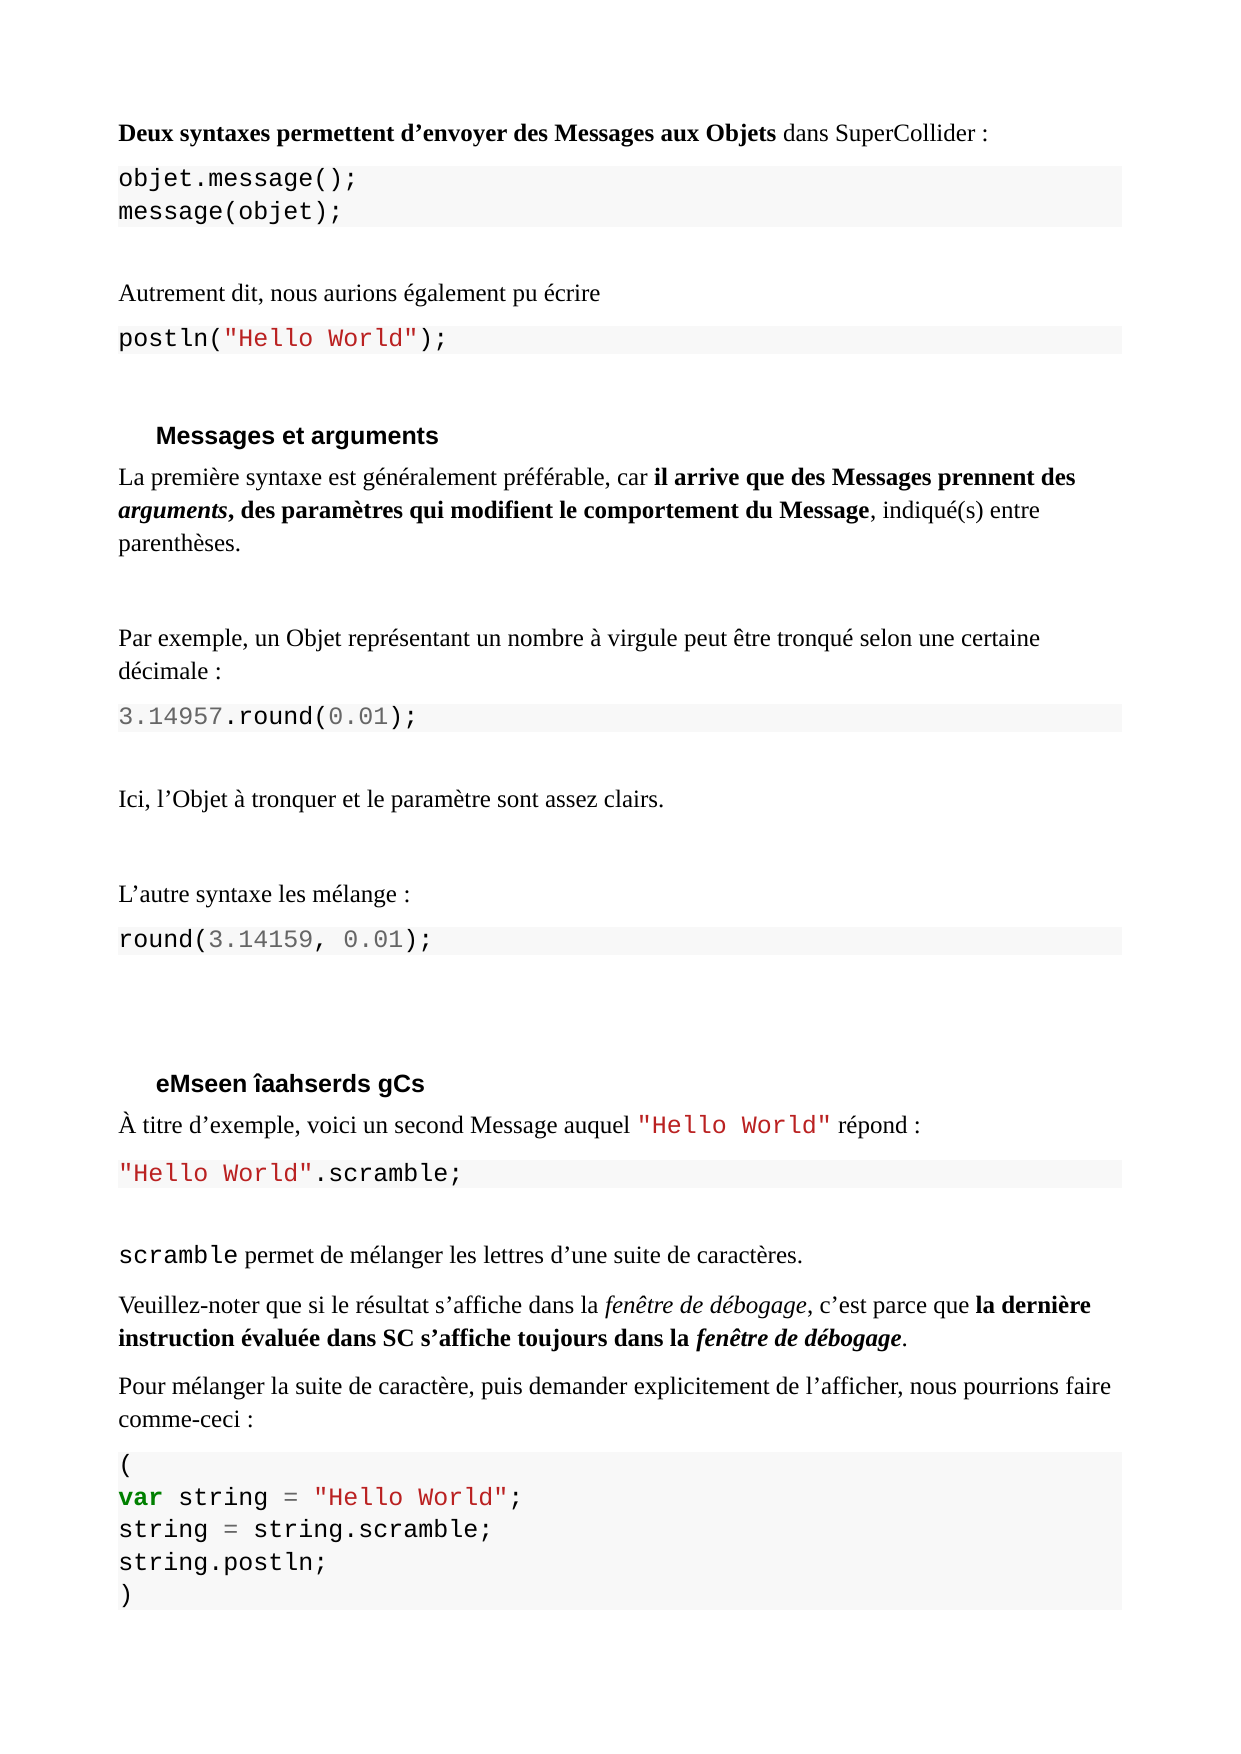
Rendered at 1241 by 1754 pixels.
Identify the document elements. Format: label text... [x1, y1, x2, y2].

subtitle Messages et arguments [156, 421, 1122, 449]
text ( [118, 1452, 1122, 1480]
text L’autre syntaxe les mélange : [118, 879, 1122, 908]
text message(objet); [118, 198, 1122, 227]
text string = string.scramble; [118, 1517, 1122, 1545]
text Pour mélanger la suite de caractère, puis demander explicitement de l’afficher, nous pourrions faire comme-ceci : [118, 1371, 1122, 1433]
text "Hello World".scramble; [118, 1160, 1122, 1188]
text À titre d’exemple, voici un second Message auquel "Hello World" répond : [118, 1110, 1122, 1141]
text scramble permet de mélanger les lettres d’une suite de caractères. [118, 1240, 1122, 1271]
subtitle eMseen îaahserds gCs [156, 1069, 1122, 1098]
text postln("Hello World"); [118, 326, 1122, 354]
text Ici, l’Objet à tronquer et le paramètre sont assez clairs. [118, 784, 1122, 813]
text ) [118, 1582, 1122, 1610]
text Par exemple, un Objet représentant un nombre à virgule peut être tronqué selon une certaine décimale : [118, 623, 1122, 685]
text var string = "Hello World"; [118, 1484, 1122, 1512]
text Autrement dit, nous aurions également pu écrire [118, 278, 1122, 307]
text Deux syntaxes permettent d’envoyer des Messages aux Objets dans SuperCollider : [118, 118, 1122, 147]
text string.postln; [118, 1549, 1122, 1577]
text round(3.14159, 0.01); [118, 927, 1122, 955]
text objet.message(); [118, 166, 1122, 194]
text Veuillez-noter que si le résultat s’affiche dans la fenêtre de débogage, c’est parce que la dernière instruction évaluée dans SC s’affiche toujours dans la fenêtre de débogage. [118, 1290, 1122, 1352]
text La première syntaxe est généralement préférable, car il arrive que des Messages prennent des arguments, des paramètres qui modifient le comportement du Message, indiqué(s) entre parenthèses. [118, 462, 1122, 557]
text 3.14957.round(0.01); [118, 704, 1122, 732]
